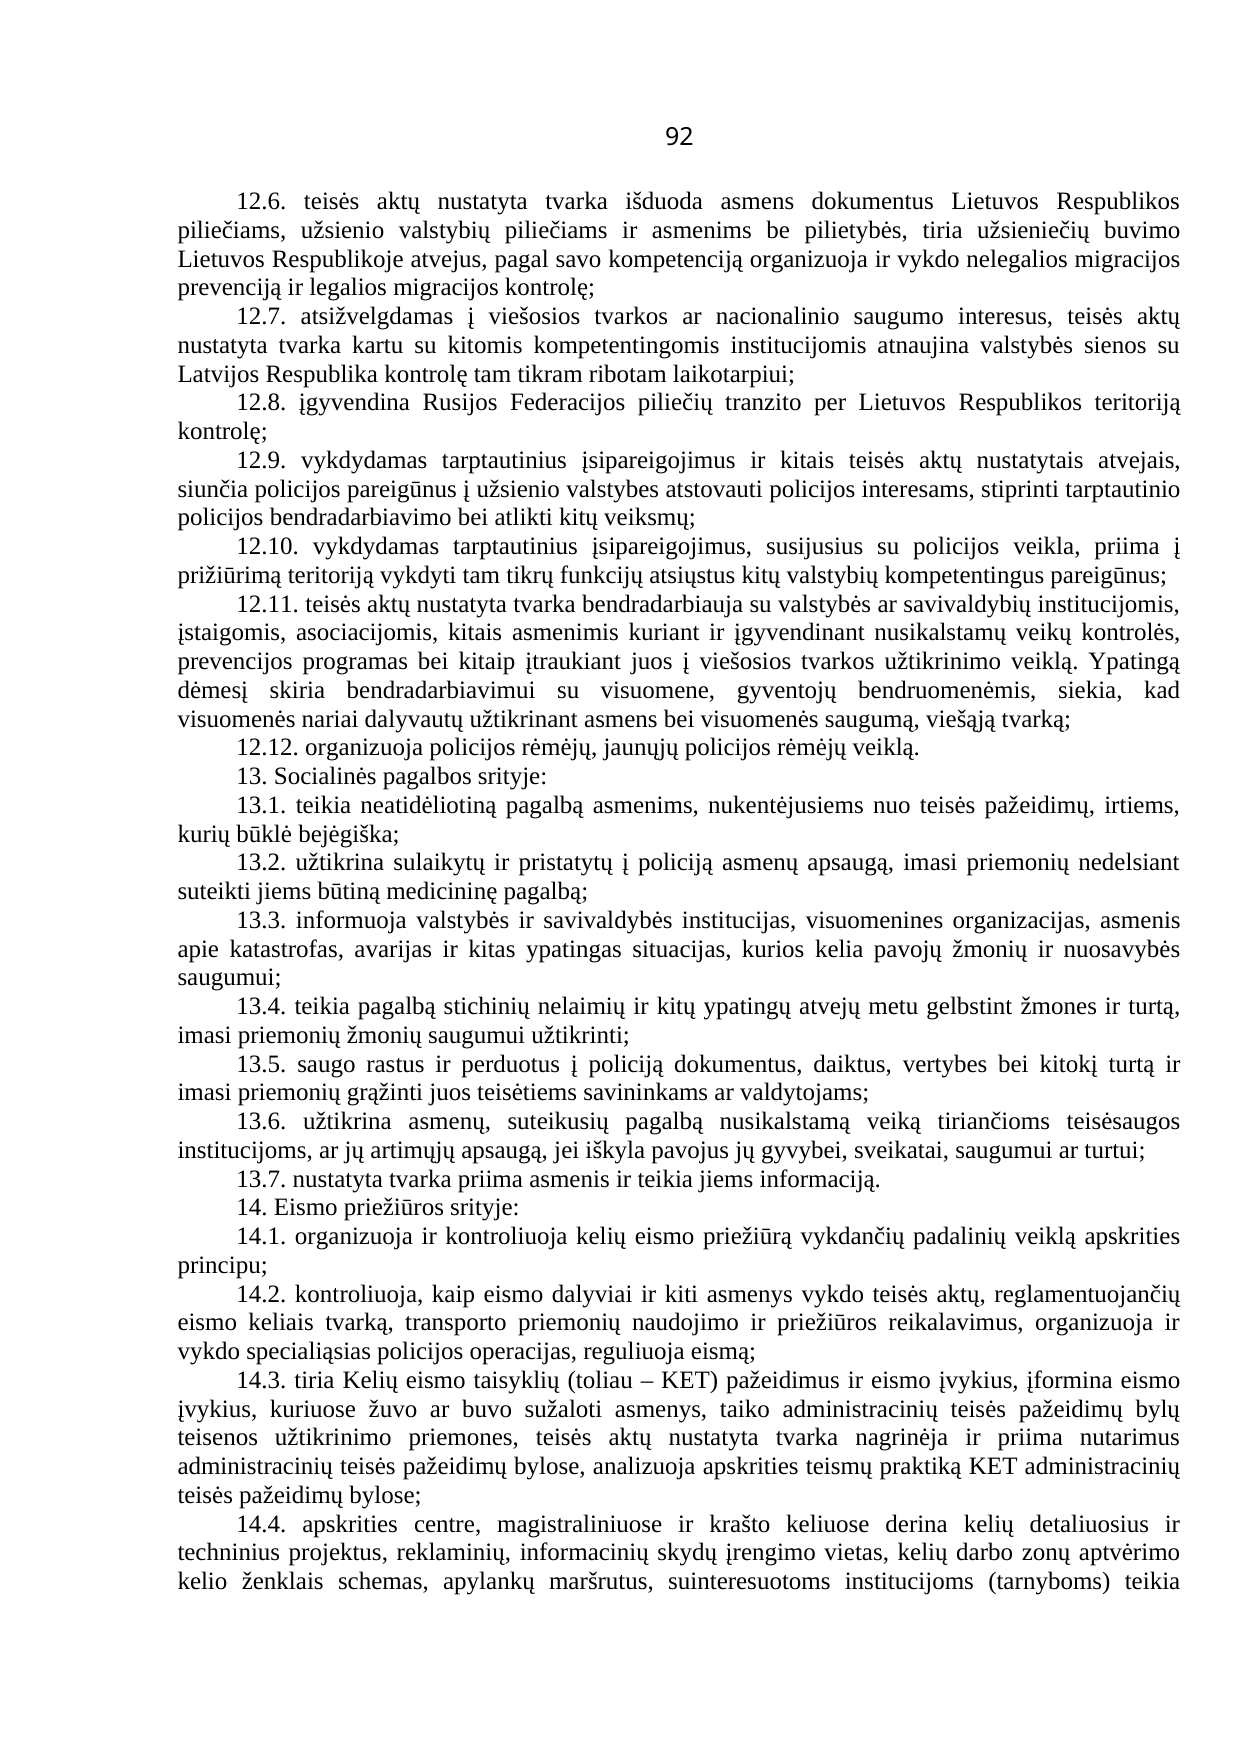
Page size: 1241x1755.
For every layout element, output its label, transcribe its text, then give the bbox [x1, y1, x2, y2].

text 14. Eismo priežiūros srityje: [177, 1192, 1181, 1221]
text 13.1. teikia neatidėliotiną pagalbą asmenims, nukentėjusiems nuo teisės pažeidimų, irtiems, kurių būklė bejėgiška; [177, 790, 1181, 847]
text 13.5. saugo rastus ir perduotus į policiją dokumentus, daiktus, vertybes bei kitokį turtą ir imasi priemonių grąžinti juos teisėtiems savininkams ar valdytojams; [177, 1049, 1181, 1106]
text 14.2. kontroliuoja, kaip eismo dalyviai ir kiti asmenys vykdo teisės aktų, reglamentuojančių eismo keliais tvarką, transporto priemonių naudojimo ir priežiūros reikalavimus, organizuoja ir vykdo specialiąsias policijos operacijas, reguliuoja eismą; [177, 1279, 1181, 1365]
text 12.11. teisės aktų nustatyta tvarka bendradarbiauja su valstybės ar savivaldybių institucijomis, įstaigomis, asociacijomis, kitais asmenimis kuriant ir įgyvendinant nusikalstamų veikų kontrolės, prevencijos programas bei kitaip įtraukiant juos į viešosios tvarkos užtikrinimo veiklą. Ypatingą dėmesį skiria bendradarbiavimui su visuomene, gyventojų bendruomenėmis, siekia, kad visuomenės nariai dalyvautų užtikrinant asmens bei visuomenės saugumą, viešąją tvarką; [177, 589, 1181, 732]
text 12.6. teisės aktų nustatyta tvarka išduoda asmens dokumentus Lietuvos Respublikos piliečiams, užsienio valstybių piliečiams ir asmenims be pilietybės, tiria užsieniečių buvimo Lietuvos Respublikoje atvejus, pagal savo kompetenciją organizuoja ir vykdo nelegalios migracijos prevenciją ir legalios migracijos kontrolę; [177, 186, 1181, 301]
text 14.3. tiria Kelių eismo taisyklių (toliau – KET) pažeidimus ir eismo įvykius, įformina eismo įvykius, kuriuose žuvo ar buvo sužaloti asmenys, taiko administracinių teisės pažeidimų bylų teisenos užtikrinimo priemones, teisės aktų nustatyta tvarka nagrinėja ir priima nutarimus administracinių teisės pažeidimų bylose, analizuoja apskrities teismų praktiką KET administracinių teisės pažeidimų bylose; [177, 1365, 1181, 1509]
text 13.2. užtikrina sulaikytų ir pristatytų į policiją asmenų apsaugą, imasi priemonių nedelsiant suteikti jiems būtiną medicininę pagalbą; [177, 847, 1181, 905]
text 12.8. įgyvendina Rusijos Federacijos piliečių tranzito per Lietuvos Respublikos teritoriją kontrolę; [177, 387, 1181, 445]
text 12.10. vykdydamas tarptautinius įsipareigojimus, susijusius su policijos veikla, priima į prižiūrimą teritoriją vykdyti tam tikrų funkcijų atsiųstus kitų valstybių kompetentingus pareigūnus; [177, 531, 1181, 589]
text 12.7. atsižvelgdamas į viešosios tvarkos ar nacionalinio saugumo interesus, teisės aktų nustatyta tvarka kartu su kitomis kompetentingomis institucijomis atnaujina valstybės sienos su Latvijos Respublika kontrolę tam tikram ribotam laikotarpiui; [177, 301, 1181, 387]
text 13.6. užtikrina asmenų, suteikusių pagalbą nusikalstamą veiką tiriančioms teisėsaugos institucijoms, ar jų artimųjų apsaugą, jei iškyla pavojus jų gyvybei, sveikatai, saugumui ar turtui; [177, 1106, 1181, 1164]
text 14.4. apskrities centre, magistraliniuose ir krašto keliuose derina kelių detaliuosius ir techninius projektus, reklaminių, informacinių skydų įrengimo vietas, kelių darbo zonų aptvėrimo kelio ženklais schemas, apylankų maršrutus, suinteresuotoms institucijoms (tarnyboms) teikia [177, 1509, 1181, 1595]
text 12.9. vykdydamas tarptautinius įsipareigojimus ir kitais teisės aktų nustatytais atvejais, siunčia policijos pareigūnus į užsienio valstybes atstovauti policijos interesams, stiprinti tarptautinio policijos bendradarbiavimo bei atlikti kitų veiksmų; [177, 445, 1181, 531]
text 14.1. organizuoja ir kontroliuoja kelių eismo priežiūrą vykdančių padalinių veiklą apskrities principu; [177, 1221, 1181, 1279]
text 13.7. nustatyta tvarka priima asmenis ir teikia jiems informaciją. [177, 1164, 1181, 1192]
text 12.12. organizuoja policijos rėmėjų, jaunųjų policijos rėmėjų veiklą. [177, 732, 1181, 761]
text 13.4. teikia pagalbą stichinių nelaimių ir kitų ypatingų atvejų metu gelbstint žmones ir turtą, imasi priemonių žmonių saugumui užtikrinti; [177, 991, 1181, 1049]
text 13.3. informuoja valstybės ir savivaldybės institucijas, visuomenines organizacijas, asmenis apie katastrofas, avarijas ir kitas ypatingas situacijas, kurios kelia pavojų žmonių ir nuosavybės saugumui; [177, 905, 1181, 991]
text 13. Socialinės pagalbos srityje: [177, 761, 1181, 790]
